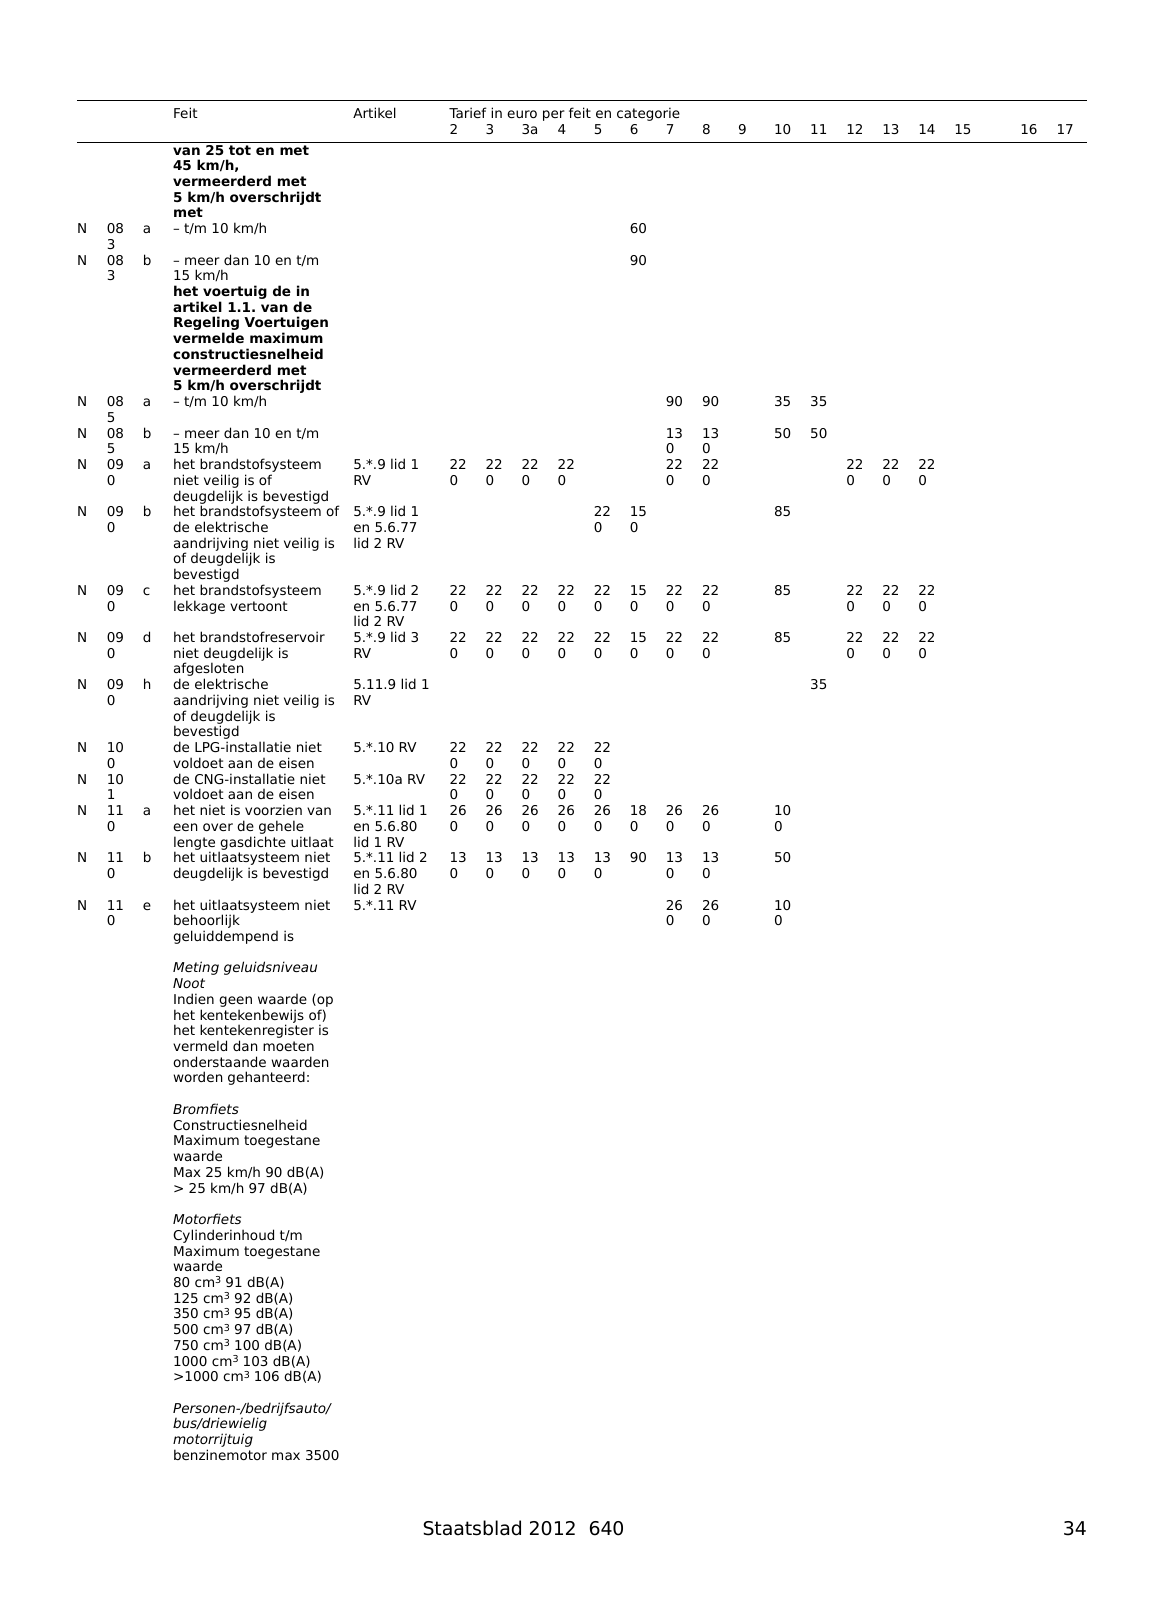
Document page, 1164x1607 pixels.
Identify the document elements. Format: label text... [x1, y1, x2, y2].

table_cell [732, 630, 768, 677]
table_cell [77, 1385, 101, 1401]
table_cell [77, 1228, 101, 1275]
table_cell [948, 897, 1014, 944]
table_cell [948, 583, 1014, 630]
table_cell [137, 1448, 167, 1463]
table_cell N [77, 394, 101, 425]
table_cell [696, 1228, 732, 1275]
table_cell d [137, 630, 167, 677]
table_cell [840, 677, 876, 740]
table_cell [768, 960, 804, 976]
table_cell [516, 1354, 552, 1369]
table_cell – t/m 10 km/h [167, 394, 347, 425]
table_cell [137, 976, 167, 992]
table_cell [347, 976, 443, 992]
table_cell [516, 1212, 552, 1228]
table_cell [480, 960, 516, 976]
table_cell [588, 960, 624, 976]
table_cell 150 [624, 504, 660, 583]
table_cell 100 [768, 803, 804, 850]
table_cell [948, 1338, 1014, 1353]
table_cell [696, 1401, 732, 1448]
table_cell [552, 1102, 588, 1117]
table_cell [948, 1196, 1014, 1212]
table_cell 220 [660, 630, 696, 677]
table_cell [912, 425, 948, 457]
table_cell Max 25 km/h 90 dB(A) [167, 1165, 347, 1180]
table_cell [1014, 1322, 1050, 1338]
table_cell Indien geen waarde (op het kentekenbewijs of) het kentekenregister is vermeld dan moeten onderstaande waarden worden gehanteerd: [167, 992, 347, 1086]
table_cell [912, 677, 948, 740]
table_cell 090 [101, 677, 137, 740]
table_cell [768, 1196, 804, 1212]
table_cell [101, 122, 137, 142]
table_cell 10 [768, 122, 804, 142]
table_cell [480, 1118, 516, 1165]
table_cell 220 [516, 583, 552, 630]
table_cell [1014, 1086, 1050, 1102]
table_cell 130 [696, 425, 732, 457]
table_cell [660, 1086, 696, 1102]
table_cell 220 [516, 740, 552, 771]
table_cell [552, 1275, 588, 1291]
table_cell 220 [876, 630, 912, 677]
table_cell 5.*.9 lid 1 en 5.6.77 lid 2 RV [347, 504, 443, 583]
table_cell [876, 976, 912, 992]
table_cell het brandstofsysteem of de elektrische aandrijving niet veilig is of deugdelijk is bevestigd [167, 504, 347, 583]
table_cell [696, 1306, 732, 1322]
table_cell [480, 945, 516, 960]
table_cell 100 [101, 740, 137, 771]
table_cell [696, 1322, 732, 1338]
table_cell [696, 1338, 732, 1353]
table_cell [443, 1322, 479, 1338]
table_cell [948, 394, 1014, 425]
table_cell [1014, 945, 1050, 960]
table_cell [912, 1338, 948, 1353]
table_cell [1050, 1338, 1087, 1353]
table_cell [912, 1354, 948, 1369]
table_cell [443, 1291, 479, 1306]
table_cell [660, 1291, 696, 1306]
table_cell [552, 960, 588, 976]
table_cell 260 [480, 803, 516, 850]
table_cell 090 [101, 583, 137, 630]
table_cell [1050, 677, 1087, 740]
table_cell [804, 284, 840, 394]
table_cell [840, 850, 876, 897]
table_cell [768, 1102, 804, 1117]
table_cell [876, 960, 912, 976]
table_cell [660, 960, 696, 976]
table_cell [804, 253, 840, 284]
table_cell [912, 1086, 948, 1102]
table_cell [948, 253, 1014, 284]
table_cell [480, 253, 516, 284]
table_cell [480, 1180, 516, 1196]
table_cell [347, 122, 443, 142]
table_cell [1050, 1275, 1087, 1291]
table_cell [912, 1118, 948, 1165]
table_cell [876, 504, 912, 583]
table_cell [912, 394, 948, 425]
table_cell [588, 457, 624, 504]
table_cell [660, 1212, 696, 1228]
table_cell [696, 284, 732, 394]
table_cell [101, 1196, 137, 1212]
table_cell [167, 1086, 347, 1102]
table_cell [552, 1180, 588, 1196]
table_cell [1014, 1196, 1050, 1212]
table_cell [804, 1448, 840, 1463]
table_cell [732, 504, 768, 583]
table_cell [768, 1212, 804, 1228]
table_cell [624, 1165, 660, 1180]
table_cell [480, 1401, 516, 1448]
table_cell [101, 1369, 137, 1385]
table_cell 90 [624, 850, 660, 897]
table_cell [77, 1401, 101, 1448]
table_cell [912, 945, 948, 960]
table_cell [660, 143, 696, 221]
table_cell [516, 1102, 552, 1117]
table_cell [948, 630, 1014, 677]
table_cell [480, 1448, 516, 1463]
table_cell [876, 1354, 912, 1369]
table_cell [137, 740, 167, 771]
table_cell [912, 1291, 948, 1306]
table_cell 220 [912, 630, 948, 677]
table_cell [660, 945, 696, 960]
table_cell [804, 1196, 840, 1212]
table_cell [624, 945, 660, 960]
table_cell [624, 1401, 660, 1448]
table_cell [480, 1338, 516, 1353]
table_cell [167, 945, 347, 960]
table_cell [768, 1338, 804, 1353]
table_cell 1000 cm3 103 dB(A) [167, 1354, 347, 1369]
table_cell [876, 1385, 912, 1401]
table_cell [804, 630, 840, 677]
table_cell [660, 1448, 696, 1463]
table_cell [1050, 1212, 1087, 1228]
table_cell [1050, 992, 1087, 1086]
table_cell [660, 992, 696, 1086]
table_cell [876, 1401, 912, 1448]
table_cell [696, 1385, 732, 1401]
table_cell [480, 1196, 516, 1212]
table_header Artikel [347, 101, 443, 122]
table_cell > 25 km/h 97 dB(A) [167, 1180, 347, 1196]
table_cell N [77, 740, 101, 771]
table_cell [912, 1306, 948, 1322]
table_cell N [77, 504, 101, 583]
table_cell [101, 1448, 137, 1463]
table_cell [1050, 457, 1087, 504]
table_cell [696, 1448, 732, 1463]
table_cell [660, 1102, 696, 1117]
table_cell [696, 992, 732, 1086]
table_cell [443, 1401, 479, 1448]
table_cell [912, 1369, 948, 1385]
table_cell [912, 803, 948, 850]
table_cell [624, 1306, 660, 1322]
table_cell 5.*.10a RV [347, 771, 443, 803]
table_cell [804, 1306, 840, 1322]
table_cell [948, 1369, 1014, 1385]
table_cell Personen-/bedrijfsauto/bus/driewielig motorrijtuig [167, 1401, 347, 1448]
table_cell [1014, 1448, 1050, 1463]
table_cell 90 [696, 394, 732, 425]
table_cell [1050, 583, 1087, 630]
table_cell [137, 1369, 167, 1385]
table_cell [876, 1086, 912, 1102]
table_cell [948, 1275, 1014, 1291]
table_cell 9 [732, 122, 768, 142]
table_cell [516, 504, 552, 583]
table_cell 260 [660, 897, 696, 944]
table_cell [101, 1306, 137, 1322]
table_cell 220 [840, 457, 876, 504]
table_cell [101, 1165, 137, 1180]
table_cell 260 [588, 803, 624, 850]
table_cell [948, 1291, 1014, 1306]
table_cell [948, 1102, 1014, 1117]
table_cell [347, 1118, 443, 1165]
table_cell [552, 1228, 588, 1275]
table_cell [1014, 1291, 1050, 1306]
table_cell [696, 504, 732, 583]
table_cell [732, 394, 768, 425]
table_cell 85 [768, 504, 804, 583]
table_cell [840, 1165, 876, 1180]
table_cell [948, 143, 1014, 221]
table_cell [588, 1291, 624, 1306]
table_cell [840, 1086, 876, 1102]
table_cell [876, 1228, 912, 1275]
table_cell [948, 1322, 1014, 1338]
table_cell N [77, 630, 101, 677]
table_cell [101, 1102, 137, 1117]
table_cell [347, 1086, 443, 1102]
table_cell [804, 1228, 840, 1275]
table_cell 220 [696, 457, 732, 504]
table_cell [696, 677, 732, 740]
table_cell [516, 1306, 552, 1322]
table_cell [101, 992, 137, 1086]
table_cell [660, 1322, 696, 1338]
table_cell het brandstofsysteem niet veilig is of deugdelijk is bevestigd [167, 457, 347, 504]
table_cell [347, 1180, 443, 1196]
table_cell [948, 992, 1014, 1086]
table_cell [696, 1196, 732, 1212]
table_cell [804, 583, 840, 630]
table_cell de LPG-installatie niet voldoet aan de eisen [167, 740, 347, 771]
table_cell 150 [624, 583, 660, 630]
table_cell [624, 1196, 660, 1212]
table_cell 500 cm3 97 dB(A) [167, 1322, 347, 1338]
table_cell [552, 1118, 588, 1165]
table_cell [768, 1322, 804, 1338]
table_cell [804, 1401, 840, 1448]
table_cell het niet is voorzien van een over de gehele lengte gasdichte uitlaat [167, 803, 347, 850]
table_cell [840, 1102, 876, 1117]
table_cell 35 [768, 394, 804, 425]
table_cell [840, 1385, 876, 1401]
table_cell 090 [101, 504, 137, 583]
table_cell [732, 976, 768, 992]
table_cell 220 [480, 740, 516, 771]
table_cell [516, 1086, 552, 1102]
table_cell 220 [552, 740, 588, 771]
table_cell de elektrische aandrijving niet veilig is of deugdelijk is bevestigd [167, 677, 347, 740]
table_cell [77, 1212, 101, 1228]
table_cell [552, 504, 588, 583]
table_cell [1014, 960, 1050, 976]
table_cell 12 [840, 122, 876, 142]
table_cell [876, 1118, 912, 1165]
table_cell [77, 1354, 101, 1369]
table_cell 260 [516, 803, 552, 850]
table_cell [137, 960, 167, 976]
table_cell [552, 1306, 588, 1322]
table_cell 14 [912, 122, 948, 142]
table_cell [1050, 976, 1087, 992]
table_cell 35 [804, 677, 840, 740]
table_cell [804, 221, 840, 252]
table_cell [516, 1338, 552, 1353]
table_cell [1050, 1118, 1087, 1165]
table_cell [101, 1338, 137, 1353]
table_cell [732, 1102, 768, 1117]
table_cell [77, 976, 101, 992]
table_cell [624, 897, 660, 944]
table_cell 150 [624, 630, 660, 677]
table_cell 80 cm3 91 dB(A) [167, 1275, 347, 1291]
table_cell [696, 740, 732, 771]
table_cell [77, 1369, 101, 1385]
table_cell [1050, 1401, 1087, 1448]
table_cell [137, 1275, 167, 1291]
table_cell 350 cm3 95 dB(A) [167, 1306, 347, 1322]
table_cell [768, 1354, 804, 1369]
table_header [137, 101, 167, 122]
table_cell [101, 1275, 137, 1291]
table_cell 260 [696, 803, 732, 850]
table_cell [624, 284, 660, 394]
table_cell [1014, 1369, 1050, 1385]
table_cell [137, 1196, 167, 1212]
table_cell 220 [480, 630, 516, 677]
table_cell [516, 677, 552, 740]
table_cell [552, 1385, 588, 1401]
table_cell [516, 1369, 552, 1385]
table_cell 220 [443, 583, 479, 630]
table_cell N [77, 771, 101, 803]
table_cell Constructiesnelheid Maximum toegestane waarde [167, 1118, 347, 1165]
table_cell [840, 771, 876, 803]
table_cell [660, 677, 696, 740]
table_cell [624, 1322, 660, 1338]
table_cell [1050, 850, 1087, 897]
table_cell [624, 1086, 660, 1102]
table_cell [137, 122, 167, 142]
table_cell [840, 1306, 876, 1322]
table_cell [732, 425, 768, 457]
table_cell [101, 976, 137, 992]
table_cell [948, 1180, 1014, 1196]
table_cell [912, 1401, 948, 1448]
table_cell [1014, 1306, 1050, 1322]
table_cell [696, 1291, 732, 1306]
table_cell [588, 1322, 624, 1338]
table_cell [804, 1165, 840, 1180]
table_cell [696, 945, 732, 960]
table_cell [804, 945, 840, 960]
table_cell [137, 1118, 167, 1165]
table_cell [732, 284, 768, 394]
table_cell [101, 945, 137, 960]
table_cell [696, 253, 732, 284]
table_cell [1050, 1228, 1087, 1275]
table_cell [347, 1322, 443, 1338]
table_cell [77, 1291, 101, 1306]
table_cell [1050, 394, 1087, 425]
table_cell [347, 1212, 443, 1228]
table_cell [347, 1369, 443, 1385]
table_cell [840, 504, 876, 583]
table_cell [516, 425, 552, 457]
table_cell [516, 1385, 552, 1401]
table_cell [804, 771, 840, 803]
table_cell [948, 945, 1014, 960]
table_cell [732, 583, 768, 630]
table_header [101, 101, 137, 122]
table_cell [347, 143, 443, 221]
table_cell [660, 1118, 696, 1165]
table_cell [1050, 740, 1087, 771]
table_cell [696, 1165, 732, 1180]
table_cell 220 [876, 583, 912, 630]
table_cell [624, 677, 660, 740]
table_cell 220 [912, 583, 948, 630]
table_cell [840, 394, 876, 425]
table_cell [137, 992, 167, 1086]
table_cell [101, 1086, 137, 1102]
table_cell [876, 394, 912, 425]
table_cell [840, 1338, 876, 1353]
table_cell [732, 1212, 768, 1228]
table_cell [101, 1354, 137, 1369]
table_cell [516, 1401, 552, 1448]
table_cell N [77, 897, 101, 944]
table_cell [137, 1385, 167, 1401]
table_cell [732, 253, 768, 284]
table_cell [137, 284, 167, 394]
table_cell [1014, 1338, 1050, 1353]
table_cell [77, 1322, 101, 1338]
table_cell [624, 1180, 660, 1196]
table_cell [804, 1086, 840, 1102]
table_cell 220 [480, 457, 516, 504]
table_cell [480, 976, 516, 992]
table_cell [768, 221, 804, 252]
table_cell [732, 143, 768, 221]
table_cell 16 [1014, 122, 1050, 142]
table_cell [876, 1196, 912, 1212]
table_cell [768, 1086, 804, 1102]
table_cell 5.*.11 lid 2 en 5.6.80 lid 2 RV [347, 850, 443, 897]
table_cell 5.11.9 lid 1 RV [347, 677, 443, 740]
table_cell het uitlaatsysteem niet behoorlijk geluiddempend is [167, 897, 347, 944]
table_cell 220 [696, 583, 732, 630]
table_cell [732, 1369, 768, 1385]
table_cell 220 [912, 457, 948, 504]
table_cell [696, 960, 732, 976]
table_cell 125 cm3 92 dB(A) [167, 1291, 347, 1306]
table_cell [516, 1196, 552, 1212]
table_cell 85 [768, 630, 804, 677]
table_cell [480, 992, 516, 1086]
table_cell het voertuig de in artikel 1.1. van de Regeling Voertuigen vermelde maximum constructiesnelheid vermeerderd met 5 km/h overschrijdt [167, 284, 347, 394]
table_cell [101, 1385, 137, 1401]
table_cell [804, 1338, 840, 1353]
table_cell [696, 1180, 732, 1196]
table_cell [660, 253, 696, 284]
table_cell [840, 1448, 876, 1463]
table_cell [804, 850, 840, 897]
table_cell [588, 1306, 624, 1322]
table_cell N [77, 425, 101, 457]
table_cell [77, 1448, 101, 1463]
table_cell 220 [840, 583, 876, 630]
table_cell 3a [516, 122, 552, 142]
table_cell 260 [696, 897, 732, 944]
table_cell [948, 1401, 1014, 1448]
table_cell [443, 253, 479, 284]
table_cell [732, 1291, 768, 1306]
table_cell [588, 897, 624, 944]
table_cell [480, 1369, 516, 1385]
table_cell [768, 976, 804, 992]
table_cell 130 [552, 850, 588, 897]
table_cell [1050, 1291, 1087, 1306]
table_cell [588, 1354, 624, 1369]
table_cell [77, 1196, 101, 1212]
table_cell [660, 1196, 696, 1212]
table_cell [948, 1306, 1014, 1322]
table_cell 3 [480, 122, 516, 142]
table_cell [347, 1228, 443, 1275]
table_cell [1014, 740, 1050, 771]
table_cell [948, 1448, 1014, 1463]
table_cell [840, 1212, 876, 1228]
table_cell c [137, 583, 167, 630]
table_cell [1014, 583, 1050, 630]
table_cell [443, 945, 479, 960]
table_cell [588, 976, 624, 992]
table_cell [588, 1228, 624, 1275]
table_cell 085 [101, 394, 137, 425]
table_cell [101, 284, 137, 394]
table_cell [347, 394, 443, 425]
table_cell [480, 284, 516, 394]
table_cell [137, 1165, 167, 1180]
table_cell [1014, 221, 1050, 252]
table_cell [480, 1165, 516, 1180]
table_cell 90 [660, 394, 696, 425]
table_cell 220 [660, 457, 696, 504]
table_cell [732, 677, 768, 740]
table_cell [804, 1118, 840, 1165]
table_cell [137, 1212, 167, 1228]
table_cell 5.*.9 lid 3 RV [347, 630, 443, 677]
table_cell 220 [660, 583, 696, 630]
table_cell [624, 1385, 660, 1401]
table_cell [660, 1306, 696, 1322]
table_cell [443, 1306, 479, 1322]
table_cell [1014, 1180, 1050, 1196]
table_cell [1050, 1322, 1087, 1338]
table_cell [101, 1118, 137, 1165]
table_cell [732, 1086, 768, 1102]
table_cell [840, 1118, 876, 1165]
table_cell >1000 cm3 106 dB(A) [167, 1369, 347, 1385]
table_cell [876, 425, 912, 457]
table_cell [804, 1369, 840, 1385]
table_cell [480, 1385, 516, 1401]
table_cell [1050, 1196, 1087, 1212]
table_cell [77, 1338, 101, 1353]
table_cell [876, 1275, 912, 1291]
table_cell [1050, 1369, 1087, 1385]
table_cell [876, 850, 912, 897]
table_cell [552, 1086, 588, 1102]
table_cell [876, 1165, 912, 1180]
table_cell [443, 677, 479, 740]
table_cell [876, 1306, 912, 1322]
table_cell 220 [443, 630, 479, 677]
table_cell [840, 425, 876, 457]
table_cell [480, 1306, 516, 1322]
table_cell [840, 976, 876, 992]
table_cell [516, 1322, 552, 1338]
table_cell [137, 1322, 167, 1338]
table_cell [347, 425, 443, 457]
table_cell [480, 504, 516, 583]
table_cell 220 [840, 630, 876, 677]
table_cell [660, 976, 696, 992]
table_cell het brandstofsysteem lekkage vertoont [167, 583, 347, 630]
table_cell [552, 253, 588, 284]
table_cell [732, 740, 768, 771]
table_cell [876, 992, 912, 1086]
table_cell [732, 1118, 768, 1165]
table_cell [804, 1102, 840, 1117]
table_cell [1014, 1228, 1050, 1275]
table_cell 5.*.9 lid 1 RV [347, 457, 443, 504]
table_cell N [77, 221, 101, 252]
table_cell [876, 143, 912, 221]
table_cell [912, 992, 948, 1086]
table_cell [1014, 1165, 1050, 1180]
table_cell e [137, 897, 167, 944]
table_cell [137, 1102, 167, 1117]
table_cell [948, 803, 1014, 850]
table_cell [624, 394, 660, 425]
table_cell [137, 945, 167, 960]
table_cell [552, 1401, 588, 1448]
table_cell [1050, 771, 1087, 803]
table_cell benzinemotor max 3500 [167, 1448, 347, 1463]
table_cell [804, 504, 840, 583]
table_cell N [77, 803, 101, 850]
table_cell [77, 143, 101, 221]
table_cell [77, 284, 101, 394]
table_cell [876, 253, 912, 284]
table_cell [77, 1180, 101, 1196]
table_cell 130 [443, 850, 479, 897]
table_cell [77, 122, 101, 142]
table_cell [101, 1322, 137, 1338]
table_cell [696, 1212, 732, 1228]
table_cell [768, 1275, 804, 1291]
table_cell 35 [804, 394, 840, 425]
table_cell [624, 1448, 660, 1463]
table_cell [588, 992, 624, 1086]
table_cell [732, 1401, 768, 1448]
table_cell [696, 221, 732, 252]
table_cell [516, 1448, 552, 1463]
table_cell [516, 960, 552, 976]
table_cell [912, 1322, 948, 1338]
table_cell [768, 1385, 804, 1401]
table_cell [912, 284, 948, 394]
table_cell 4 [552, 122, 588, 142]
table_cell [101, 1180, 137, 1196]
table_cell 130 [660, 425, 696, 457]
table_cell [77, 1102, 101, 1117]
table_cell [1050, 1165, 1087, 1180]
table_cell [804, 976, 840, 992]
table_cell [804, 1180, 840, 1196]
table_cell [588, 425, 624, 457]
table_cell 101 [101, 771, 137, 803]
table_cell [443, 897, 479, 944]
table_cell [552, 897, 588, 944]
table_cell [876, 1212, 912, 1228]
table_cell [137, 143, 167, 221]
table_cell [876, 803, 912, 850]
table_cell [588, 1369, 624, 1385]
table_cell [77, 1275, 101, 1291]
table_cell [347, 1196, 443, 1212]
table_cell [912, 960, 948, 976]
table_cell [1014, 897, 1050, 944]
table_cell [101, 1401, 137, 1448]
table_cell [347, 1102, 443, 1117]
table_cell [912, 1448, 948, 1463]
table_cell [804, 960, 840, 976]
table_cell [1014, 771, 1050, 803]
table_cell [443, 504, 479, 583]
table_cell [1014, 394, 1050, 425]
table_cell [1050, 253, 1087, 284]
table_cell [768, 1118, 804, 1165]
table_cell [347, 284, 443, 394]
table_cell [840, 1196, 876, 1212]
table_cell [1050, 1448, 1087, 1463]
table_cell [1050, 1306, 1087, 1322]
table_cell 180 [624, 803, 660, 850]
table_cell [624, 1228, 660, 1275]
table_cell [137, 1291, 167, 1306]
table_cell [443, 960, 479, 976]
table_cell [660, 504, 696, 583]
table_cell [840, 284, 876, 394]
table_cell [804, 1385, 840, 1401]
table_cell [77, 945, 101, 960]
table_cell 260 [660, 803, 696, 850]
table_cell 090 [101, 630, 137, 677]
table_cell 110 [101, 850, 137, 897]
table_cell [443, 1228, 479, 1275]
table_cell [552, 1322, 588, 1338]
table_cell [840, 1354, 876, 1369]
table_cell N [77, 457, 101, 504]
table_cell [1014, 1401, 1050, 1448]
table_cell [77, 1306, 101, 1322]
table_cell [624, 992, 660, 1086]
table_cell [516, 1180, 552, 1196]
table_cell [660, 1228, 696, 1275]
table_cell h [137, 677, 167, 740]
table_cell [588, 1165, 624, 1180]
table_cell [660, 1354, 696, 1369]
table_cell [840, 897, 876, 944]
table_cell a [137, 457, 167, 504]
table_cell [443, 425, 479, 457]
table_cell b [137, 504, 167, 583]
table_cell [768, 771, 804, 803]
table_cell [516, 992, 552, 1086]
table_cell [876, 945, 912, 960]
table_cell [660, 771, 696, 803]
table_cell [948, 457, 1014, 504]
table_cell [1050, 630, 1087, 677]
table_cell N [77, 850, 101, 897]
table_cell [804, 1291, 840, 1306]
table_cell [948, 1165, 1014, 1180]
table_cell [804, 740, 840, 771]
table_cell [732, 897, 768, 944]
table_cell [948, 504, 1014, 583]
table_cell [804, 457, 840, 504]
table_cell [804, 1275, 840, 1291]
table_cell [516, 897, 552, 944]
table_cell [624, 976, 660, 992]
table_cell [732, 1180, 768, 1196]
table_cell [660, 1385, 696, 1401]
table_cell [552, 425, 588, 457]
table_cell [624, 1212, 660, 1228]
table_cell [840, 221, 876, 252]
table_cell [347, 1338, 443, 1353]
table_cell [768, 284, 804, 394]
table_cell [876, 284, 912, 394]
table_cell 100 [768, 897, 804, 944]
table_cell [1014, 143, 1050, 221]
table_cell [624, 1354, 660, 1369]
table_cell [167, 1196, 347, 1212]
table_cell [101, 1212, 137, 1228]
table_cell [347, 1354, 443, 1369]
table_cell [948, 976, 1014, 992]
table_cell [876, 771, 912, 803]
table_cell [660, 284, 696, 394]
table_cell – meer dan 10 en t/m 15 km/h [167, 425, 347, 457]
table_cell [912, 1212, 948, 1228]
table_cell [443, 1369, 479, 1385]
table_cell [552, 677, 588, 740]
table_cell [660, 1401, 696, 1448]
table_cell 50 [804, 425, 840, 457]
table_cell 130 [480, 850, 516, 897]
table_cell 220 [588, 583, 624, 630]
table_cell [912, 740, 948, 771]
table_cell [1050, 143, 1087, 221]
table_cell [101, 1291, 137, 1306]
table_cell [347, 1291, 443, 1306]
table_cell [1050, 221, 1087, 252]
table_cell [552, 284, 588, 394]
table_cell [588, 1401, 624, 1448]
table_cell [1050, 1354, 1087, 1369]
table_cell [624, 1275, 660, 1291]
table_cell [768, 1448, 804, 1463]
table_cell [1050, 284, 1087, 394]
table_cell [876, 1338, 912, 1353]
table_cell [768, 1228, 804, 1275]
table_cell [588, 221, 624, 252]
table_cell 13 [876, 122, 912, 142]
table_cell [480, 1102, 516, 1117]
table_cell [696, 1354, 732, 1369]
table_cell [516, 143, 552, 221]
table_cell [552, 1196, 588, 1212]
table_cell [732, 1275, 768, 1291]
table_cell [948, 284, 1014, 394]
table_cell [588, 1196, 624, 1212]
table_cell [876, 1180, 912, 1196]
table_cell 130 [516, 850, 552, 897]
table_cell [732, 992, 768, 1086]
table_cell [443, 992, 479, 1086]
table_cell [912, 143, 948, 221]
table_cell [1014, 630, 1050, 677]
table_cell [443, 1102, 479, 1117]
table_cell [840, 740, 876, 771]
table_cell [516, 394, 552, 425]
table_cell [768, 1369, 804, 1385]
table_cell 8 [696, 122, 732, 142]
table_cell 220 [443, 457, 479, 504]
table_cell [552, 1354, 588, 1369]
table_cell [77, 960, 101, 976]
table_cell [588, 1385, 624, 1401]
table_cell [876, 1291, 912, 1306]
table_cell [588, 143, 624, 221]
table_cell [1014, 850, 1050, 897]
table_cell [443, 1448, 479, 1463]
table_cell [732, 850, 768, 897]
table_cell [552, 1338, 588, 1353]
table_cell [77, 1086, 101, 1102]
table_cell [552, 1369, 588, 1385]
table_cell 15 [948, 122, 1014, 142]
table_cell 11 [804, 122, 840, 142]
table_cell [516, 945, 552, 960]
table_cell [912, 1385, 948, 1401]
table_cell [588, 1180, 624, 1196]
table_cell 110 [101, 897, 137, 944]
table_cell [1014, 992, 1050, 1086]
table_cell [588, 1102, 624, 1117]
table_cell [77, 992, 101, 1086]
table_cell [137, 1086, 167, 1102]
table_cell [624, 1118, 660, 1165]
table_cell [768, 1306, 804, 1322]
table_cell [1050, 897, 1087, 944]
table_cell [480, 221, 516, 252]
table_cell [732, 1228, 768, 1275]
table_cell [480, 1354, 516, 1369]
table_cell [1014, 457, 1050, 504]
table_cell [77, 1118, 101, 1165]
table_cell [443, 1180, 479, 1196]
table_cell [1014, 976, 1050, 992]
table_cell [948, 1212, 1014, 1228]
table_cell [347, 253, 443, 284]
table_cell [480, 897, 516, 944]
table_cell [1050, 425, 1087, 457]
table_cell [443, 1354, 479, 1369]
table_cell [347, 945, 443, 960]
table_cell Noot [167, 976, 347, 992]
table_cell 220 [480, 771, 516, 803]
table_cell [480, 1086, 516, 1102]
table_cell 085 [101, 425, 137, 457]
table_cell [840, 803, 876, 850]
table_cell [1014, 1212, 1050, 1228]
table_cell [516, 221, 552, 252]
table_cell [137, 771, 167, 803]
table_cell [948, 771, 1014, 803]
table_cell [1014, 1385, 1050, 1401]
table_cell [732, 221, 768, 252]
table_cell 220 [516, 771, 552, 803]
table_cell [588, 1086, 624, 1102]
table_cell [840, 1369, 876, 1385]
table_cell [804, 803, 840, 850]
table_cell [443, 221, 479, 252]
table_cell [588, 677, 624, 740]
table_cell [732, 960, 768, 976]
table_cell [347, 1448, 443, 1463]
table_cell [443, 394, 479, 425]
table_cell [552, 1212, 588, 1228]
table_cell [443, 1212, 479, 1228]
table_cell 5.*.9 lid 2 en 5.6.77 lid 2 RV [347, 583, 443, 630]
table_cell [660, 740, 696, 771]
table_cell [912, 1102, 948, 1117]
table_cell [77, 1165, 101, 1180]
table_cell [1014, 1118, 1050, 1165]
table_cell [167, 122, 347, 142]
table_cell [552, 945, 588, 960]
table_cell [1050, 1180, 1087, 1196]
table_cell [768, 677, 804, 740]
table_cell b [137, 850, 167, 897]
table_cell [768, 1180, 804, 1196]
table_cell [912, 504, 948, 583]
table_cell [1050, 945, 1087, 960]
table_cell de CNG-installatie niet voldoet aan de eisen [167, 771, 347, 803]
table_cell [347, 221, 443, 252]
table_cell [516, 284, 552, 394]
table_cell [347, 1275, 443, 1291]
table_cell [1014, 425, 1050, 457]
table_cell [840, 992, 876, 1086]
table_cell 260 [552, 803, 588, 850]
table_cell 220 [516, 457, 552, 504]
table_cell [137, 1338, 167, 1353]
table_cell [876, 740, 912, 771]
table_cell [840, 143, 876, 221]
table_cell [137, 1354, 167, 1369]
table_cell [101, 960, 137, 976]
table_cell [912, 221, 948, 252]
table_cell [1050, 1102, 1087, 1117]
table_cell [876, 1322, 912, 1338]
table_cell [840, 1291, 876, 1306]
table_cell [876, 1369, 912, 1385]
table_cell 220 [876, 457, 912, 504]
table_cell het brandstofreservoir niet deugdelijk is afgesloten [167, 630, 347, 677]
table_cell [840, 1275, 876, 1291]
table_cell 220 [696, 630, 732, 677]
table_cell [696, 1102, 732, 1117]
table_cell 220 [552, 583, 588, 630]
table_cell [137, 1180, 167, 1196]
table_cell 220 [588, 504, 624, 583]
table_cell [732, 1196, 768, 1212]
table_cell [912, 850, 948, 897]
table_cell [912, 1228, 948, 1275]
table_cell [552, 221, 588, 252]
table_cell 6 [624, 122, 660, 142]
table_cell [516, 1165, 552, 1180]
table_cell N [77, 677, 101, 740]
table_cell [732, 1306, 768, 1322]
table_cell [1014, 1102, 1050, 1117]
table_cell [443, 1118, 479, 1165]
table_cell 220 [516, 630, 552, 677]
table_cell [347, 1165, 443, 1180]
table_cell [624, 960, 660, 976]
table_cell [1014, 504, 1050, 583]
table_cell [840, 1180, 876, 1196]
table_cell [732, 1385, 768, 1401]
table_cell Cylinderinhoud t/m Maximum toegestane waarde [167, 1228, 347, 1275]
table_cell [768, 457, 804, 504]
table_cell [480, 394, 516, 425]
table_cell 2 [443, 122, 479, 142]
table_cell [696, 1118, 732, 1165]
table_cell 090 [101, 457, 137, 504]
table_cell [696, 143, 732, 221]
table_cell [1050, 1385, 1087, 1401]
table_cell 220 [552, 771, 588, 803]
table_cell [732, 771, 768, 803]
table_cell [840, 1401, 876, 1448]
table_cell [588, 253, 624, 284]
table_cell [624, 740, 660, 771]
table_cell 220 [443, 771, 479, 803]
table_cell a [137, 394, 167, 425]
table_cell [516, 1228, 552, 1275]
table_cell [660, 1165, 696, 1180]
table_cell [137, 1401, 167, 1448]
table_cell [1050, 504, 1087, 583]
table_cell [443, 976, 479, 992]
table_cell 220 [588, 740, 624, 771]
table_cell a [137, 803, 167, 850]
table_cell [624, 1102, 660, 1117]
table_cell 85 [768, 583, 804, 630]
table_cell [624, 143, 660, 221]
table_cell [912, 897, 948, 944]
table_cell – meer dan 10 en t/m 15 km/h [167, 253, 347, 284]
table_cell [948, 1228, 1014, 1275]
table_cell 60 [624, 221, 660, 252]
table_cell [804, 1212, 840, 1228]
table_cell [624, 1291, 660, 1306]
table_cell b [137, 253, 167, 284]
table_cell [480, 1228, 516, 1275]
table_cell 5.*.10 RV [347, 740, 443, 771]
table_cell 5.*.11 RV [347, 897, 443, 944]
table_cell [588, 1448, 624, 1463]
table_cell [912, 1180, 948, 1196]
table_cell [480, 1212, 516, 1228]
table_cell [624, 1338, 660, 1353]
table_cell [443, 1338, 479, 1353]
table_cell [552, 143, 588, 221]
table_cell [443, 1165, 479, 1180]
table_cell [588, 1118, 624, 1165]
table_cell 110 [101, 803, 137, 850]
table_cell [768, 740, 804, 771]
table_cell 220 [552, 457, 588, 504]
table_cell [948, 677, 1014, 740]
table_cell [660, 1338, 696, 1353]
table_cell [137, 1228, 167, 1275]
table_cell [552, 1291, 588, 1306]
table_cell [443, 284, 479, 394]
table_cell 220 [588, 771, 624, 803]
table_cell [876, 1102, 912, 1117]
table_cell [840, 1228, 876, 1275]
table_cell [948, 425, 1014, 457]
table_cell 220 [443, 740, 479, 771]
table_cell [1014, 1354, 1050, 1369]
table_cell [948, 1118, 1014, 1165]
table_header Tarief in euro per feit en categorie [443, 101, 1087, 122]
table_cell [480, 425, 516, 457]
table_cell [1014, 803, 1050, 850]
table_cell [768, 992, 804, 1086]
table_cell [588, 284, 624, 394]
table_cell van 25 tot en met 45 km/h, vermeerderd met 5 km/h overschrijdt met [167, 143, 347, 221]
table_cell [1050, 803, 1087, 850]
table_cell [552, 1165, 588, 1180]
table_cell 260 [443, 803, 479, 850]
table_cell [732, 1448, 768, 1463]
table_cell [948, 221, 1014, 252]
table_header [77, 101, 101, 122]
table_cell [552, 1448, 588, 1463]
table_cell [1014, 1275, 1050, 1291]
table_cell N [77, 583, 101, 630]
table_cell – t/m 10 km/h [167, 221, 347, 252]
table_cell [948, 740, 1014, 771]
table_cell [804, 992, 840, 1086]
table_cell [588, 1275, 624, 1291]
table_cell 7 [660, 122, 696, 142]
table_cell [912, 1275, 948, 1291]
table_cell [876, 677, 912, 740]
table_cell [480, 1275, 516, 1291]
table_cell [588, 394, 624, 425]
table_cell [768, 945, 804, 960]
table_cell [840, 960, 876, 976]
table_cell [516, 1291, 552, 1306]
table_cell Meting geluidsniveau [167, 960, 347, 976]
table_cell [804, 1322, 840, 1338]
table_cell Motorfiets [167, 1212, 347, 1228]
table_cell [443, 1385, 479, 1401]
table_cell [552, 976, 588, 992]
table_cell [948, 960, 1014, 976]
table_cell [443, 143, 479, 221]
table_cell [480, 1322, 516, 1338]
table_cell Bromfiets [167, 1102, 347, 1117]
table_cell 083 [101, 253, 137, 284]
table_cell [768, 253, 804, 284]
table_cell [732, 803, 768, 850]
table_cell [660, 1275, 696, 1291]
table_cell [768, 1291, 804, 1306]
table_cell [480, 143, 516, 221]
table_cell 90 [624, 253, 660, 284]
table_cell [1050, 960, 1087, 976]
table_cell 220 [552, 630, 588, 677]
table_cell 5 [588, 122, 624, 142]
table_cell [732, 1354, 768, 1369]
table_cell [804, 1354, 840, 1369]
table_cell [101, 143, 137, 221]
table_cell [696, 976, 732, 992]
table_cell het uitlaatsysteem niet deugdelijk is bevestigd [167, 850, 347, 897]
table_cell [876, 221, 912, 252]
table_cell [912, 253, 948, 284]
table_cell [624, 425, 660, 457]
table_cell [804, 897, 840, 944]
table_cell 220 [480, 583, 516, 630]
table_cell [732, 457, 768, 504]
table_cell [912, 1165, 948, 1180]
table_cell [732, 1165, 768, 1180]
table_cell [660, 1369, 696, 1385]
table_cell 083 [101, 221, 137, 252]
table_cell [443, 1196, 479, 1212]
table_cell [443, 1086, 479, 1102]
table_cell [1050, 1086, 1087, 1102]
table_cell [480, 1291, 516, 1306]
table_cell 5.*.11 lid 1 en 5.6.80 lid 1 RV [347, 803, 443, 850]
table_cell [876, 1448, 912, 1463]
table_cell [588, 1338, 624, 1353]
table_cell [624, 771, 660, 803]
table_cell [912, 1196, 948, 1212]
table_cell [660, 221, 696, 252]
table_cell 130 [696, 850, 732, 897]
table_cell 750 cm3 100 dB(A) [167, 1338, 347, 1353]
table_cell [696, 1086, 732, 1102]
table_cell [660, 1180, 696, 1196]
table_cell [768, 1165, 804, 1180]
table_cell [948, 1086, 1014, 1102]
table_cell [840, 1322, 876, 1338]
table_cell [768, 1401, 804, 1448]
table_cell [347, 1385, 443, 1401]
table_cell [552, 992, 588, 1086]
table_cell 17 [1050, 122, 1087, 142]
table_cell [840, 945, 876, 960]
table_cell [948, 1354, 1014, 1369]
table_cell 130 [660, 850, 696, 897]
table_cell [912, 771, 948, 803]
table_cell [347, 1306, 443, 1322]
table_cell [516, 253, 552, 284]
table_cell 50 [768, 425, 804, 457]
table_cell [588, 1212, 624, 1228]
table_cell [624, 457, 660, 504]
table_cell [876, 897, 912, 944]
table_cell b [137, 425, 167, 457]
table_cell [804, 143, 840, 221]
table_cell [552, 394, 588, 425]
table_cell [948, 1385, 1014, 1401]
table_cell a [137, 221, 167, 252]
table_cell [768, 143, 804, 221]
table_cell 50 [768, 850, 804, 897]
table_cell [912, 976, 948, 992]
table_cell [1014, 677, 1050, 740]
table_cell [732, 1338, 768, 1353]
table_cell [840, 253, 876, 284]
table_cell [137, 1306, 167, 1322]
table_cell 220 [588, 630, 624, 677]
table_cell [347, 960, 443, 976]
table_cell [1014, 253, 1050, 284]
table_cell [732, 945, 768, 960]
table_cell [516, 1118, 552, 1165]
table_cell [948, 850, 1014, 897]
table_cell [101, 1228, 137, 1275]
table_cell N [77, 253, 101, 284]
table_cell 130 [588, 850, 624, 897]
table_cell [167, 1385, 347, 1401]
table_cell [443, 1275, 479, 1291]
table_cell [732, 1322, 768, 1338]
table_cell [624, 1369, 660, 1385]
table_cell [696, 1369, 732, 1385]
table_cell [516, 1275, 552, 1291]
table_cell [1014, 284, 1050, 394]
table_cell [480, 677, 516, 740]
table_header Feit [167, 101, 347, 122]
table_cell [347, 1401, 443, 1448]
table_cell [696, 771, 732, 803]
table_cell [588, 945, 624, 960]
table_cell [347, 992, 443, 1086]
table_cell [516, 976, 552, 992]
table_cell [696, 1275, 732, 1291]
